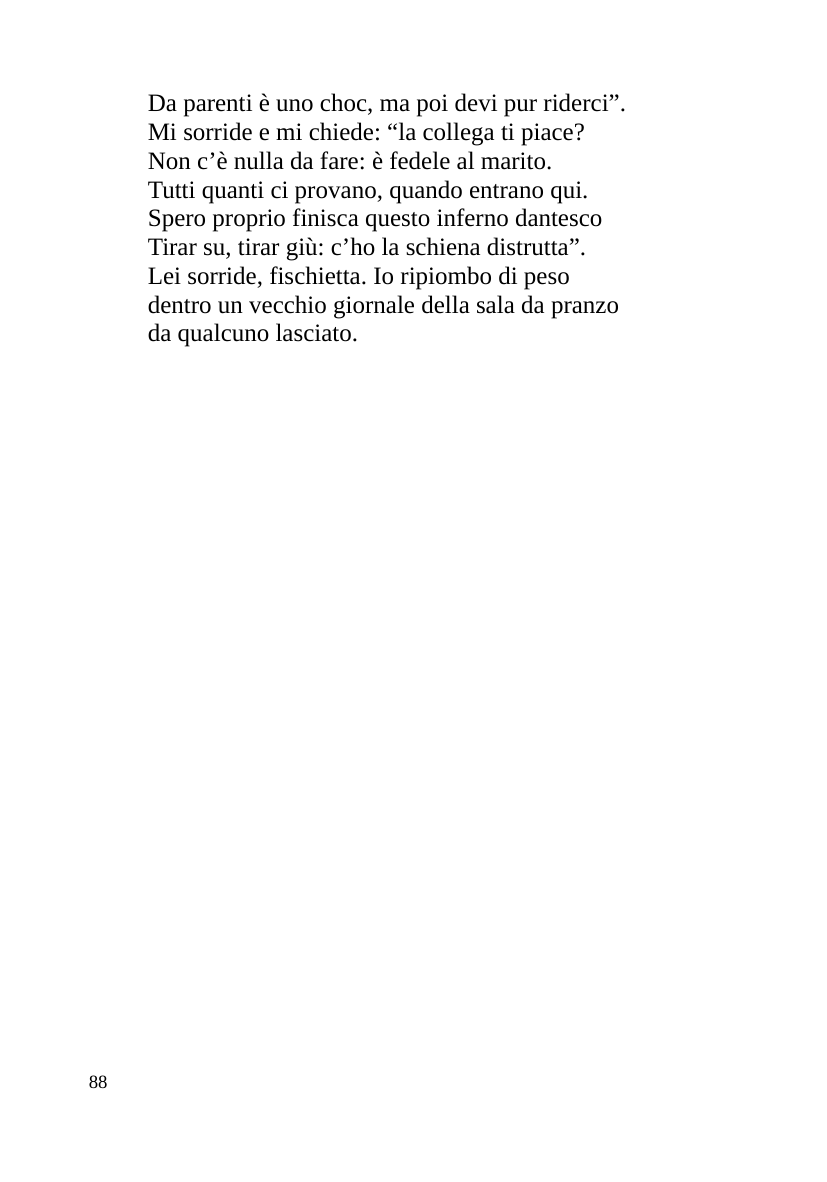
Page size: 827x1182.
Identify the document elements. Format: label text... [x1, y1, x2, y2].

text Tutti quanti ci provano, quando entrano qui. [148, 175, 738, 203]
text Spero proprio finisca questo inferno dantesco [148, 203, 738, 232]
text da qualcuno lasciato. [148, 318, 738, 347]
text Mi sorride e mi chiede: “la collega ti piace? [148, 117, 738, 146]
text dentro un vecchio giornale della sala da pranzo [148, 290, 738, 318]
text Tirar su, tirar giù: c’ho la schiena distrutta”. [148, 232, 738, 261]
text Da parenti è uno choc, ma poi devi pur riderci”. [148, 88, 738, 117]
text Non c’è nulla da fare: è fedele al marito. [148, 146, 738, 175]
text Lei sorride, fischietta. Io ripiombo di peso [148, 261, 738, 290]
